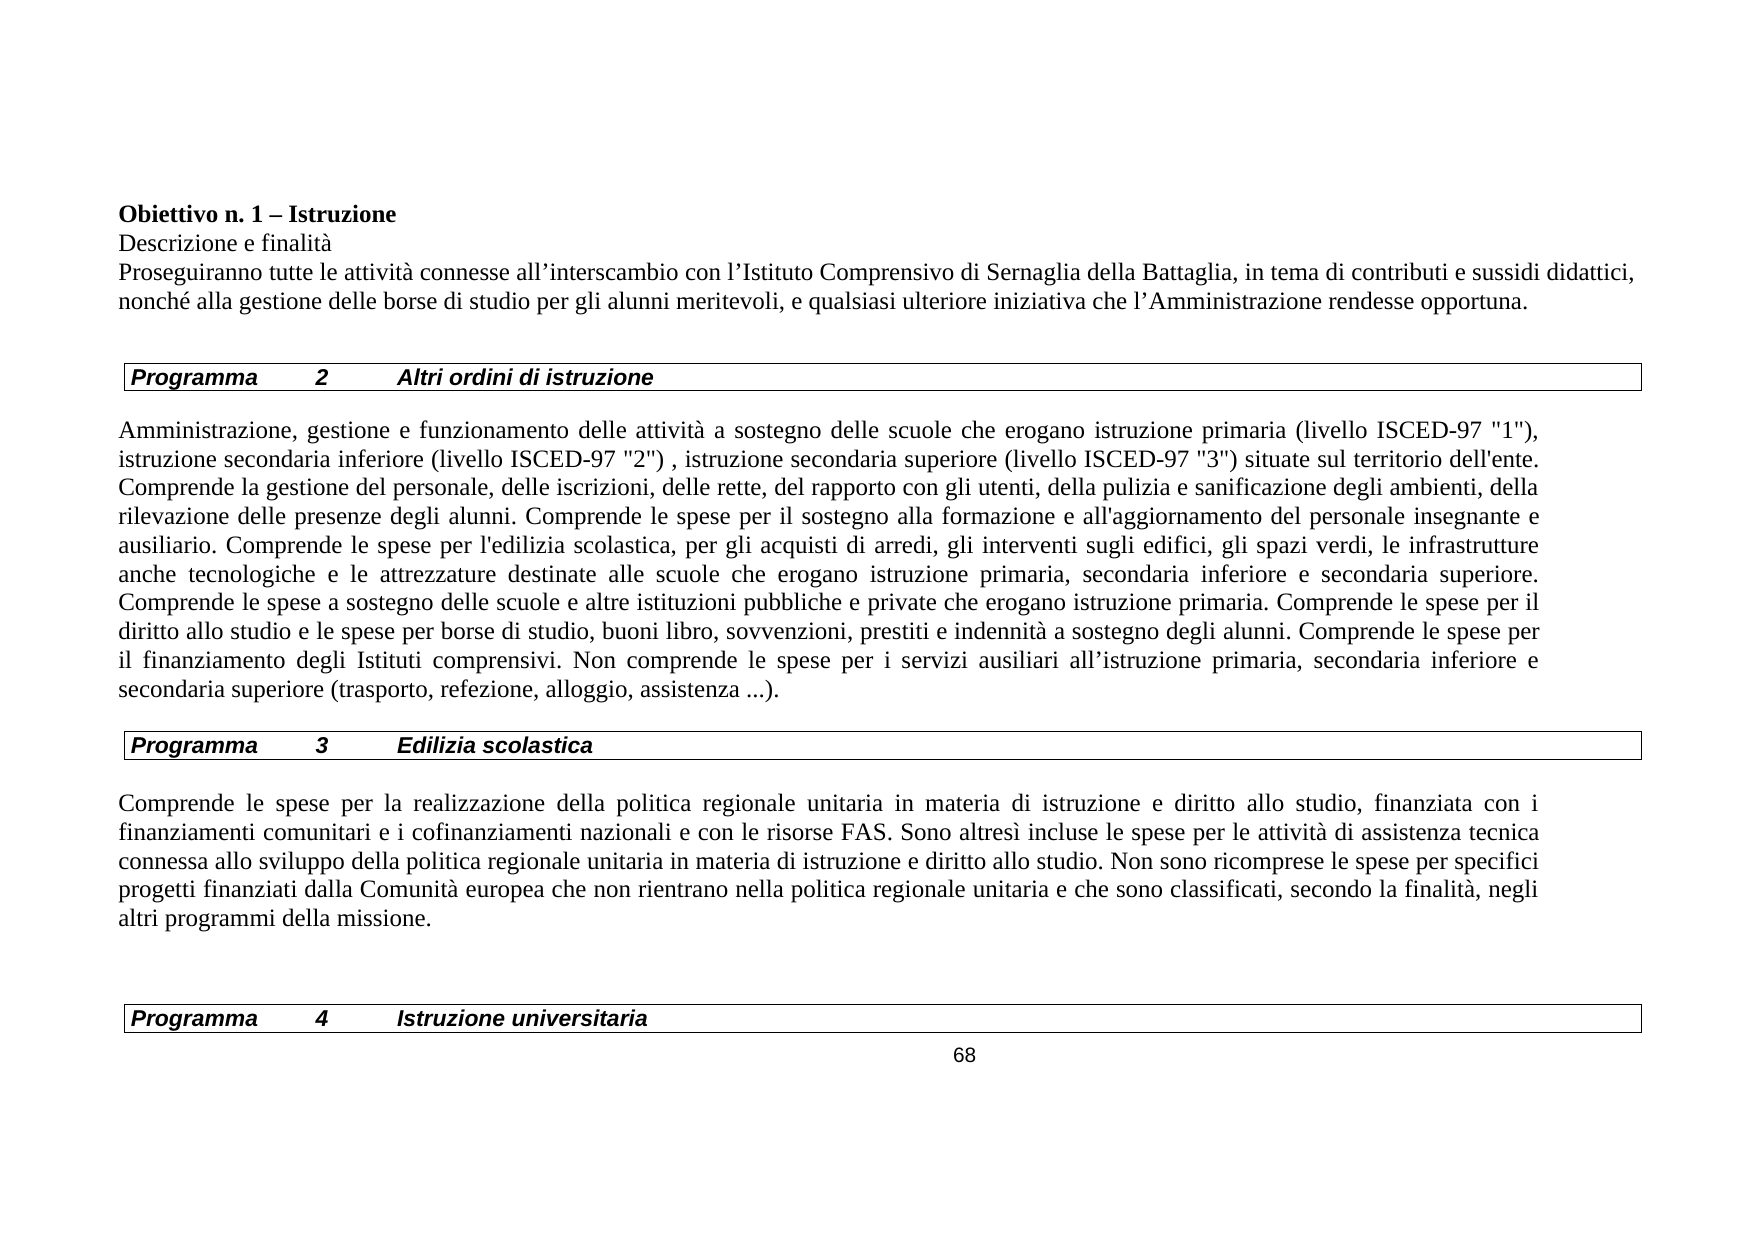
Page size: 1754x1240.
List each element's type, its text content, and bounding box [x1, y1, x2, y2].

text Descrizione e finalità [118, 228, 1636, 257]
table_header Programma [125, 364, 309, 390]
table_header Programma [125, 1005, 309, 1032]
table_header Programma [125, 732, 309, 758]
table_header 4 [309, 1005, 391, 1032]
table_header Edilizia scolastica [391, 732, 1641, 758]
table_header Istruzione universitaria [391, 1005, 1641, 1032]
text Obiettivo n. 1 – Istruzione [118, 199, 1636, 228]
table_header 3 [309, 732, 391, 758]
text Amministrazione, gestione e funzionamento delle attività a sostegno delle scuole che erogano istruzione primaria (livello ISCED-97 "1"), istruzione secondaria inferiore (livello ISCED-97 "2") , istruzione secondaria superiore (livello ISCED-97 "3") situate sul territorio dell'ente. Comprende la gestione del personale, delle iscrizioni, delle rette, del rapporto con gli utenti, della pulizia e sanificazione degli ambienti, della rilevazione delle presenze degli alunni. Comprende le spese per il sostegno alla formazione e all'aggiornamento del personale insegnante e ausiliario. Comprende le spese per l'edilizia scolastica, per gli acquisti di arredi, gli interventi sugli edifici, gli spazi verdi, le infrastrutture anche tecnologiche e le attrezzature destinate alle scuole che erogano istruzione primaria, secondaria inferiore e secondaria superiore. Comprende le spese a sostegno delle scuole e altre istituzioni pubbliche e private che erogano istruzione primaria. Comprende le spese per il diritto allo studio e le spese per borse di studio, buoni libro, sovvenzioni, prestiti e indennità a sostegno degli alunni. Comprende le spese per il finanziamento degli Istituti comprensivi. Non comprende le spese per i servizi ausiliari all’istruzione primaria, secondaria inferiore e secondaria superiore (trasporto, refezione, alloggio, assistenza ...). [118, 415, 1541, 702]
text Comprende le spese per la realizzazione della politica regionale unitaria in materia di istruzione e diritto allo studio, finanziata con i finanziamenti comunitari e i cofinanziamenti nazionali e con le risorse FAS. Sono altresì incluse le spese per le attività di assistenza tecnica connessa allo sviluppo della politica regionale unitaria in materia di istruzione e diritto allo studio. Non sono ricomprese le spese per specifici progetti finanziati dalla Comunità europea che non rientrano nella politica regionale unitaria e che sono classificati, secondo la finalità, negli altri programmi della missione. [118, 788, 1541, 932]
table_header 2 [309, 364, 391, 390]
text Proseguiranno tutte le attività connesse all’interscambio con l’Istituto Comprensivo di Sernaglia della Battaglia, in tema di contributi e sussidi didattici, nonché alla gestione delle borse di studio per gli alunni meritevoli, e qualsiasi ulteriore iniziativa che l’Amministrazione rendesse opportuna. [118, 257, 1636, 314]
table_header Altri ordini di istruzione [391, 364, 1641, 390]
